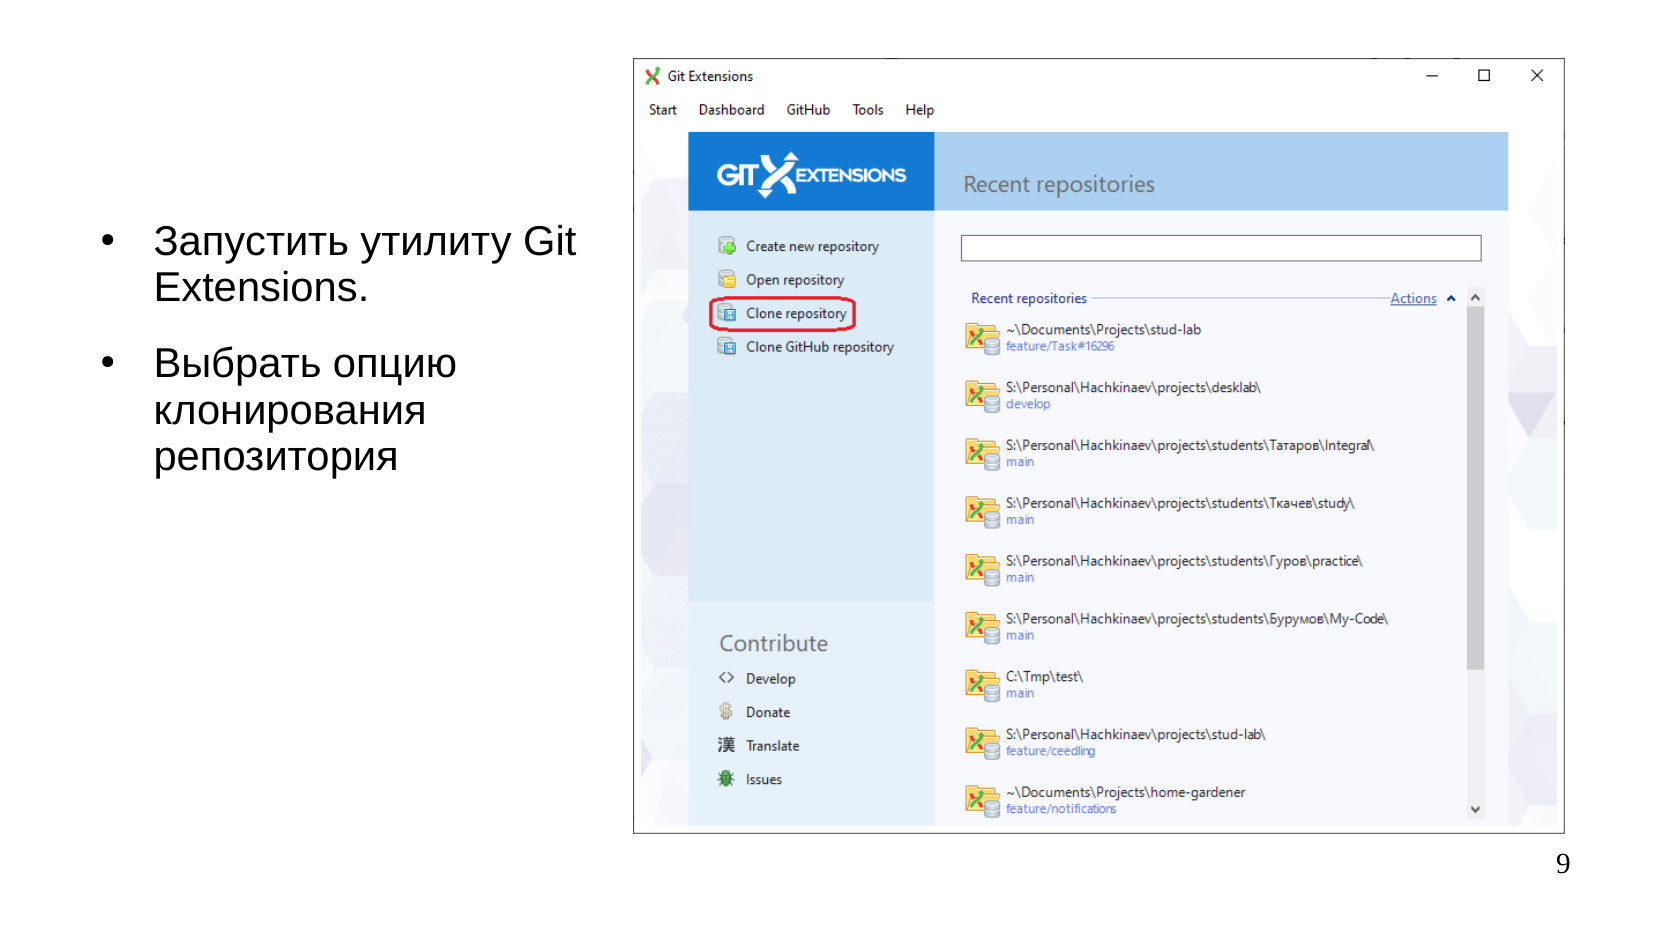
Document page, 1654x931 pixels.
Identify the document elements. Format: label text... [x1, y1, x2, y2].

list Запустить утилиту Git Extensions. Выбрать опцию клонирования репозитория [82, 217, 621, 857]
picture [633, 58, 1565, 834]
